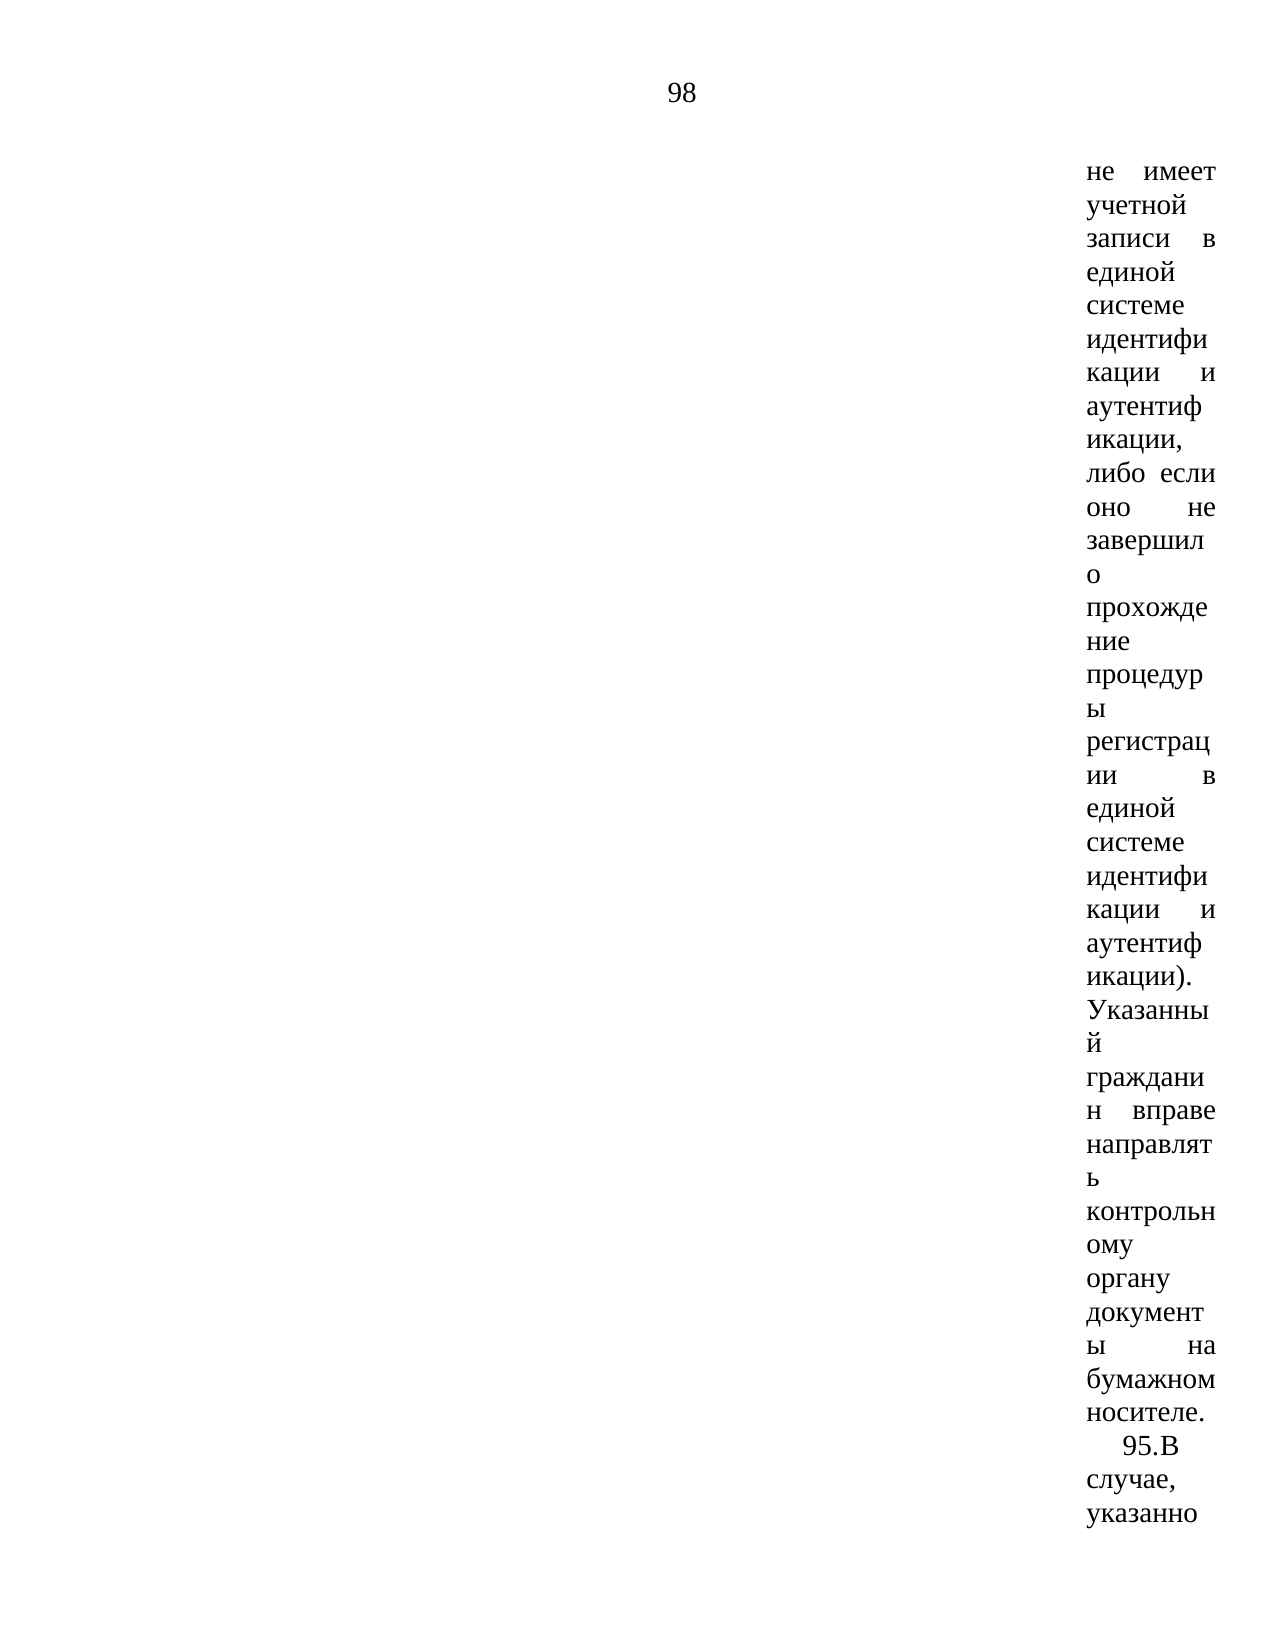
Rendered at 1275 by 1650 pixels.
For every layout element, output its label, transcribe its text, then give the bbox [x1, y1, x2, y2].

list не имеет учетной записи в единой системе идентификации и аутентификации, либо если оно не завершило прохождение процедуры регистрации в единой системе идентификации и аутентификации). Указанный гражданин вправе направлять контрольному органу документы на бумажном носителе. [1048, 153, 1216, 1428]
list В случае, указанно [1048, 1428, 1216, 1528]
